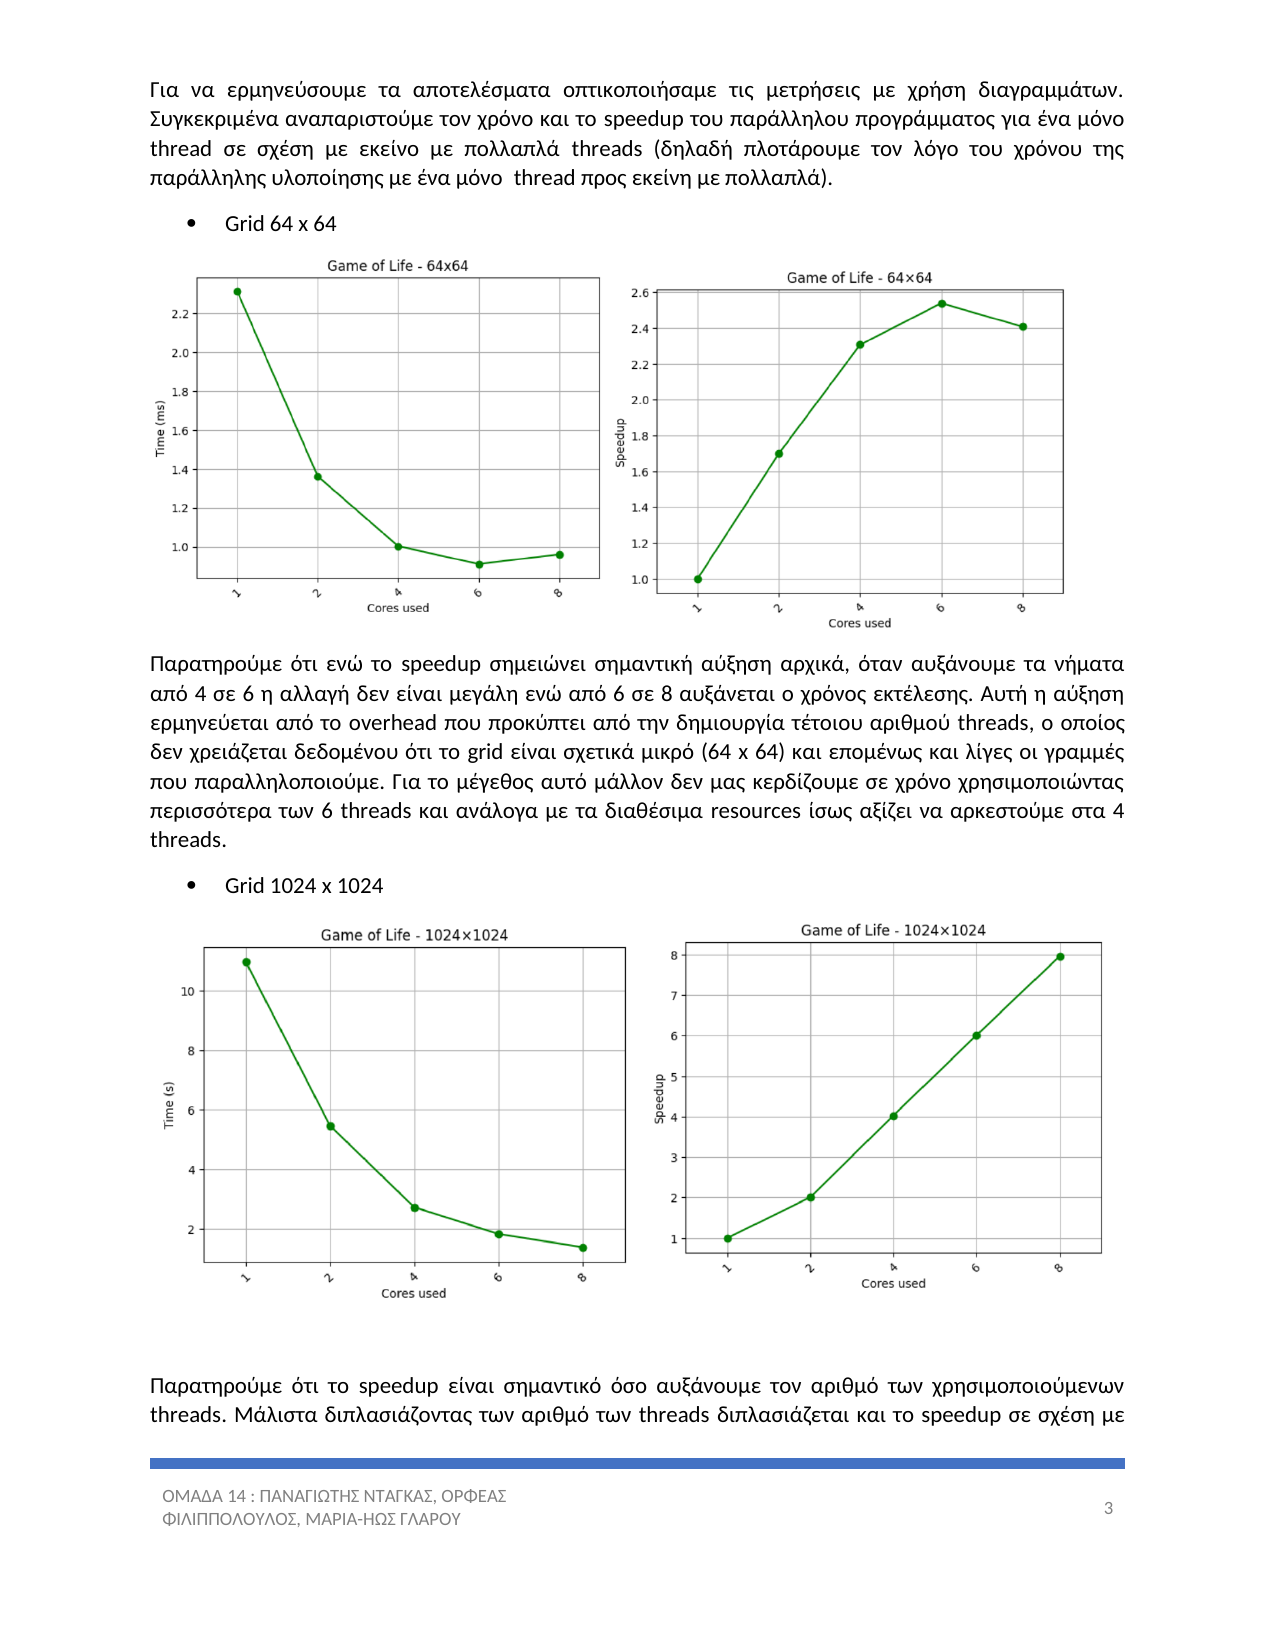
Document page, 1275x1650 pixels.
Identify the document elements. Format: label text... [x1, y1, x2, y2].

text Παρατηρούμε ότι ενώ το speedup σημειώνει σημαντική αύξηση αρχικά, όταν αυξάνουμε τα νήματα από 4 σε 6 η αλλαγή δεν είναι μεγάλη ενώ από 6 σε 8 αυξάνεται ο χρόνος εκτέλεσης. Αυτή η αύξηση ερμηνεύεται από το overhead που προκύπτει από την δημιουργία τέτοιου αριθμού threads, ο οποίος δεν χρειάζεται δεδομένου ότι το grid είναι σχετικά μικρό (64 x 64) και επομένως και λίγες οι γραμμές που παραλληλοποιούμε. Για το μέγεθος αυτό μάλλον δεν μας κερδίζουμε σε χρόνο χρησιμοποιώντας περισσότερα των 6 threads και ανάλογα με τα διαθέσιμα resources ίσως αξίζει να αρκεστούμε στα 4 threads. [150, 649, 1125, 854]
list Grid 64 x 64 [187, 209, 1125, 237]
text Παρατηρούμε ότι το speedup είναι σημαντικό όσο αυξάνουμε τον αριθμό των χρησιμοποιούμενων threads. Μάλιστα διπλασιάζοντας των αριθμό των threads διπλασιάζεται και το speedup σε σχέση με [150, 1371, 1125, 1428]
text Για να ερμηνεύσουμε τα αποτελέσματα οπτικοποιήσαμε τις μετρήσεις με χρήση διαγραμμάτων. Συγκεκριμένα αναπαριστούμε τον χρόνο και το speedup του παράλληλου προγράμματος για ένα μόνο thread σε σχέση με εκείνο με πολλαπλά threads (δηλαδή πλοτάρουμε τον λόγο του χρόνου της παράλληλης υλοποίησης με ένα μόνο thread προς εκείνη με πολλαπλά). [150, 75, 1125, 191]
list Grid 1024 x 1024 [187, 872, 1125, 900]
